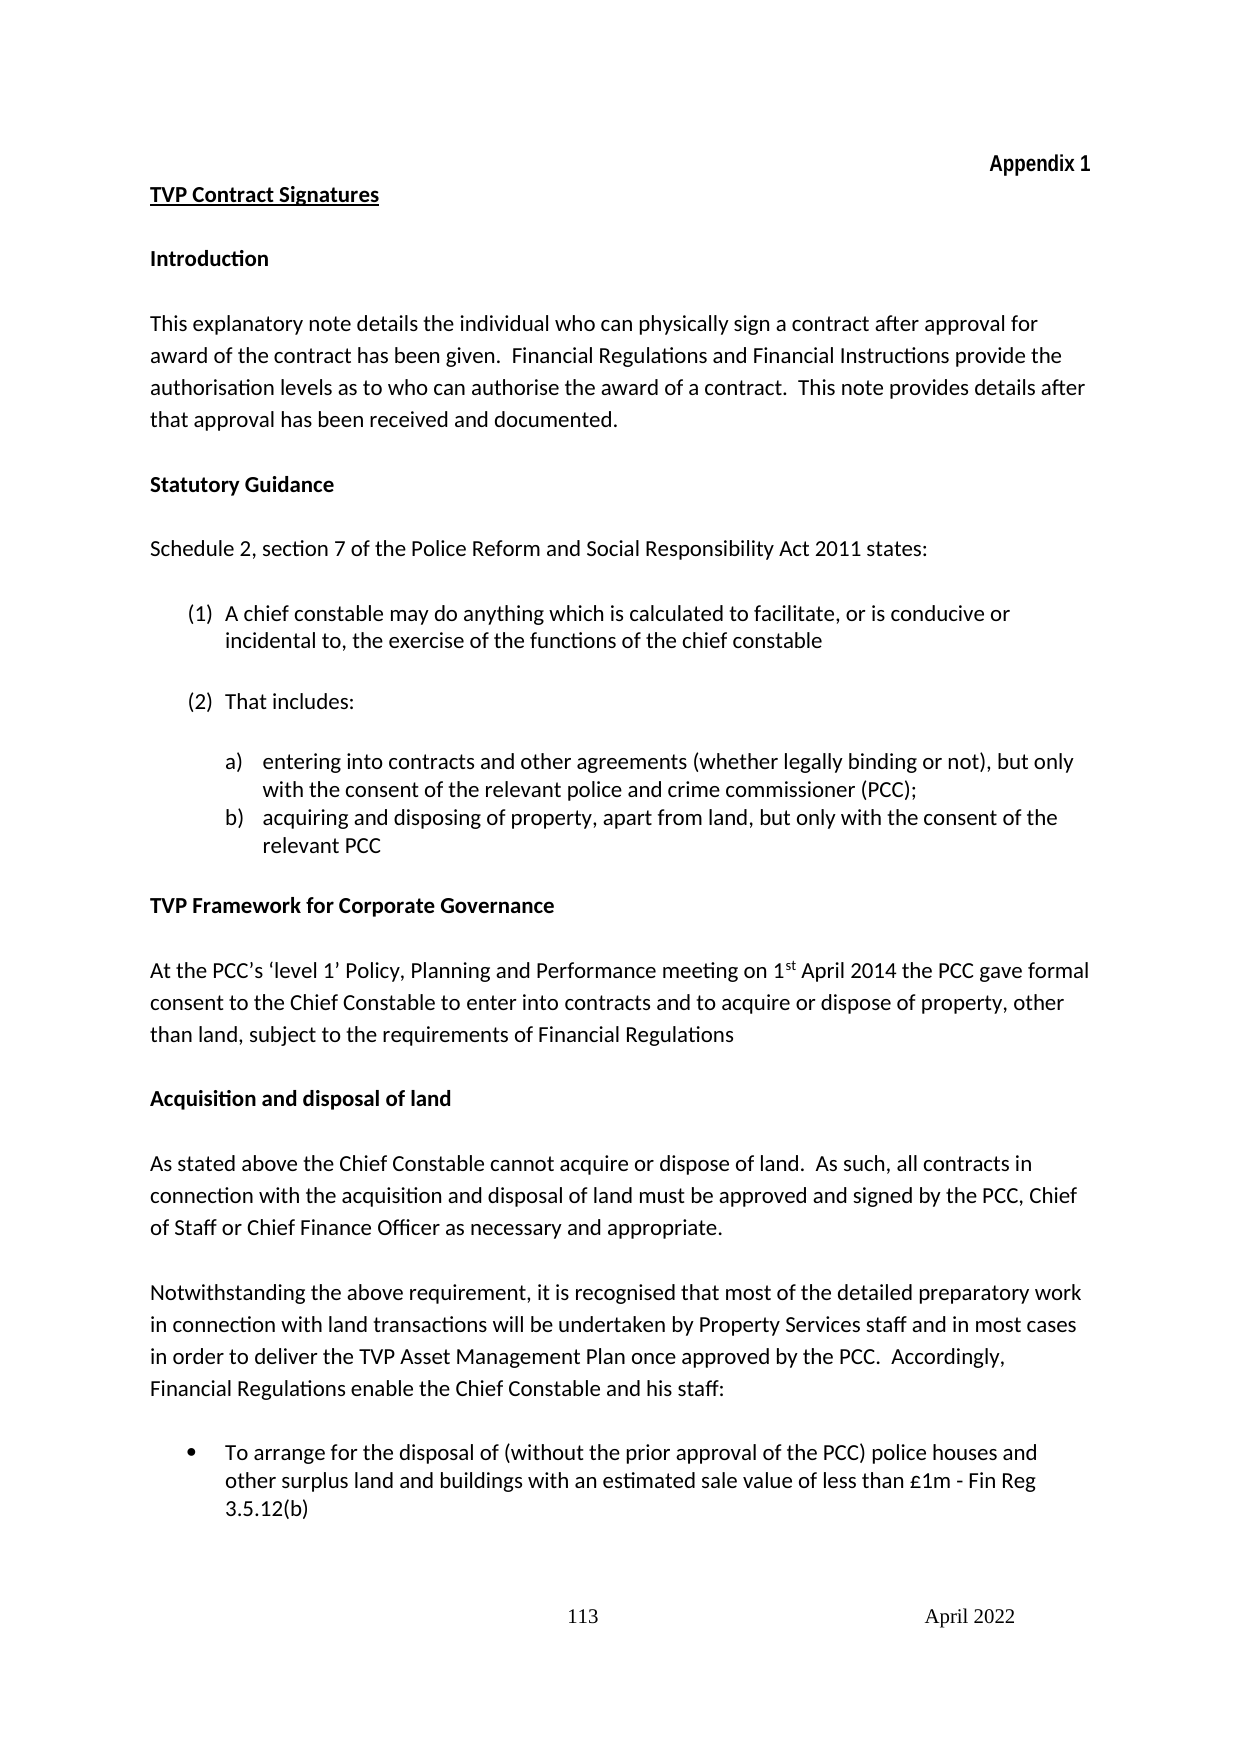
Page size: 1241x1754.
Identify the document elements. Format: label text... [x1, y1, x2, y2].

text As stated above the Chief Constable cannot acquire or dispose of land. As such, all contracts in connection with the acquisition and disposal of land must be approved and signed by the PCC, Chief of Staff or Chief Finance Officer as necessary and appropriate. [150, 1149, 1090, 1241]
text Schedule 2, section 7 of the Police Reform and Social Responsibility Act 2011 states: [150, 534, 1090, 562]
text Statutory Guidance [150, 470, 1090, 498]
text This explanatory note details the individual who can physically sign a contract after approval for award of the contract has been given. Financial Regulations and Financial Instructions provide the authorisation levels as to who can authorise the award of a contract. This note provides details after that approval has been received and documented. [150, 309, 1090, 433]
text Acquisition and disposal of land [150, 1084, 1090, 1112]
list A chief constable may do anything which is calculated to facilitate, or is conducive or incidental to, the exercise of the functions of the chief constable [187, 599, 1090, 655]
text Notwithstanding the above requirement, it is recognised that most of the detailed preparatory work in connection with land transactions will be undertaken by Property Services staff and in most cases in order to deliver the TVP Asset Management Plan once approved by the PCC. Accordingly, Financial Regulations enable the Chief Constable and his staff: [150, 1278, 1090, 1402]
text Appendix 1 [150, 150, 1090, 176]
text At the PCC’s ‘level 1’ Policy, Planning and Performance meeting on 1st April 2014 the PCC gave formal consent to the Chief Constable to enter into contracts and to acquire or dispose of property, other than land, subject to the requirements of Financial Regulations [150, 956, 1090, 1048]
list entering into contracts and other agreements (whether legally binding or not), but only with the consent of the relevant police and crime commissioner (PCC); [225, 747, 1090, 803]
list To arrange for the disposal of (without the prior approval of the PCC) police houses and other surplus land and buildings with an estimated sale value of less than £1m - Fin Reg 3.5.12(b) [187, 1438, 1090, 1523]
text TVP Framework for Corporate Governance [150, 891, 1090, 919]
list That includes: [187, 687, 1090, 715]
list acquiring and disposing of property, apart from land, but only with the consent of the relevant PCC [225, 803, 1090, 859]
text TVP Contract Signatures [150, 180, 1090, 208]
text Introduction [150, 244, 1090, 273]
